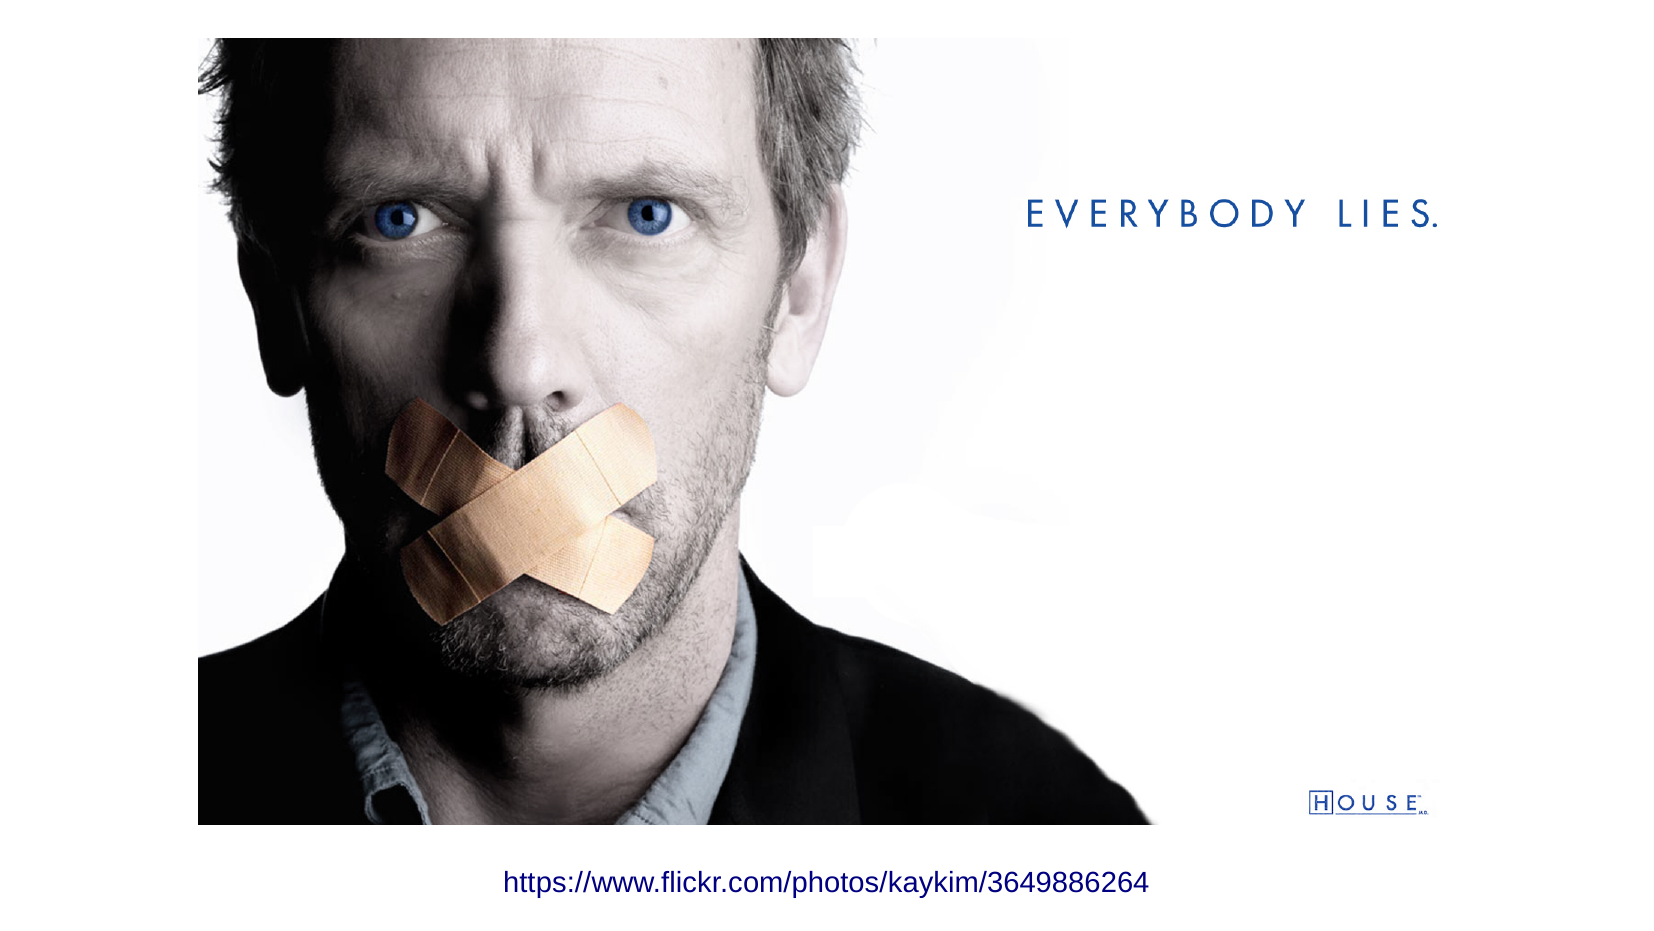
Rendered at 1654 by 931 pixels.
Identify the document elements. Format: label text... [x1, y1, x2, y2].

picture [198, 38, 1456, 825]
text_box https://www.flickr.com/photos/kaykim/3649886264 [398, 858, 1255, 916]
